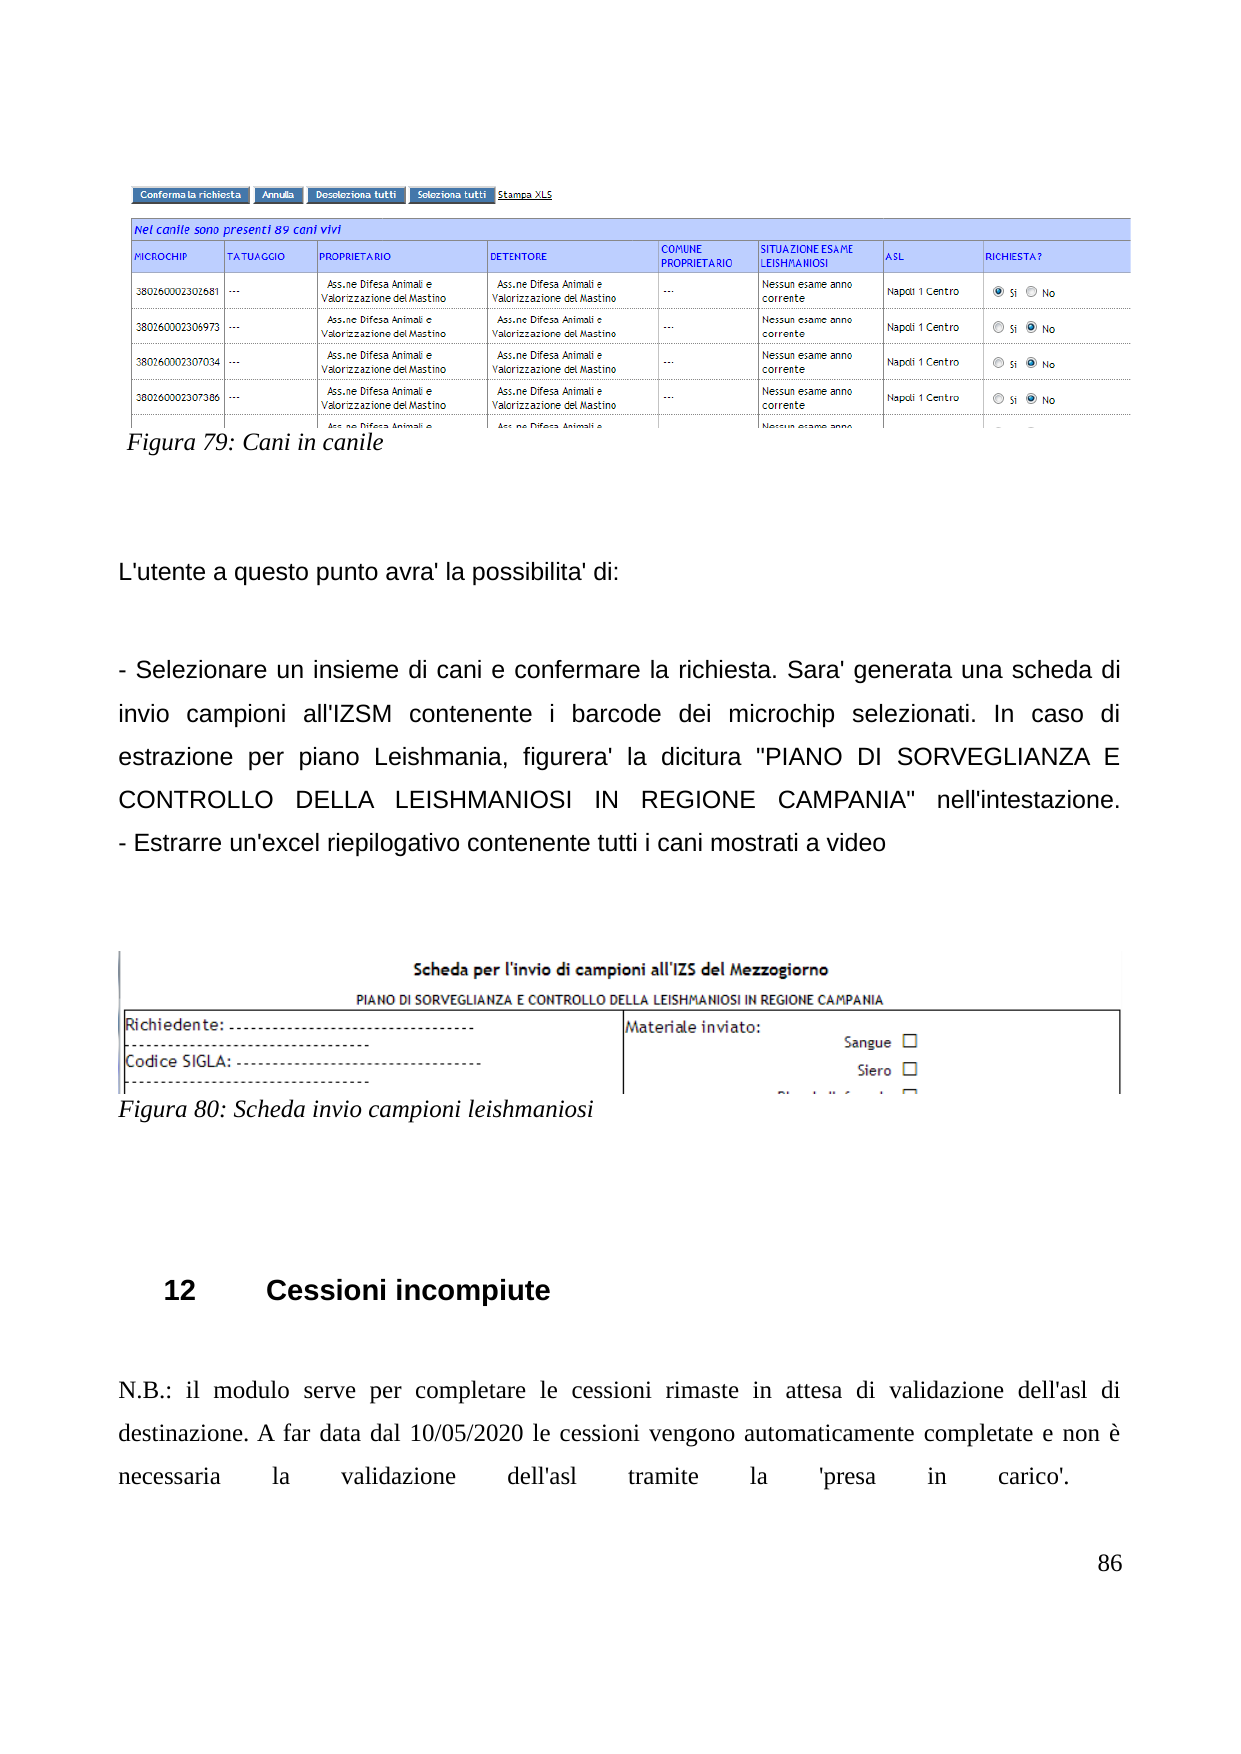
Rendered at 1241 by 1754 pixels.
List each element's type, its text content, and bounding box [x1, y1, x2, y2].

text Figura 80: Scheda invio campioni leishmaniosi [118, 1094, 1122, 1123]
text L'utente a questo punto avra' la possibilita' di: [118, 168, 1131, 585]
text N.B.: il modulo serve per completare le cessioni rimaste in attesa di validazione dell'asl di destinazione. A far data dal 10/05/2020 le cessioni vengono automaticamente completate e non è necessaria la validazione dell'asl tramite la 'presa in carico'. [118, 1375, 1122, 1490]
picture [118, 951, 1123, 1094]
picture [126, 180, 1131, 428]
text Figura 79: Cani in canile [127, 428, 1131, 456]
text - Selezionare un insieme di cani e confermare la richiesta. Sara' generata una scheda di invio campioni all'IZSM contenente i barcode dei microchip selezionati. In caso di estrazione per piano Leishmania, figurera' la dicitura "PIANO DI SORVEGLIANZA E CONTROLLO DELLA LEISHMANIOSI IN REGIONE CAMPANIA" nell'intestazione. - Estrarre un'excel riepilogativo contenente tutti i cani mostrati a video [118, 612, 1122, 857]
subtitle Cessioni incompiute [155, 1273, 1122, 1307]
